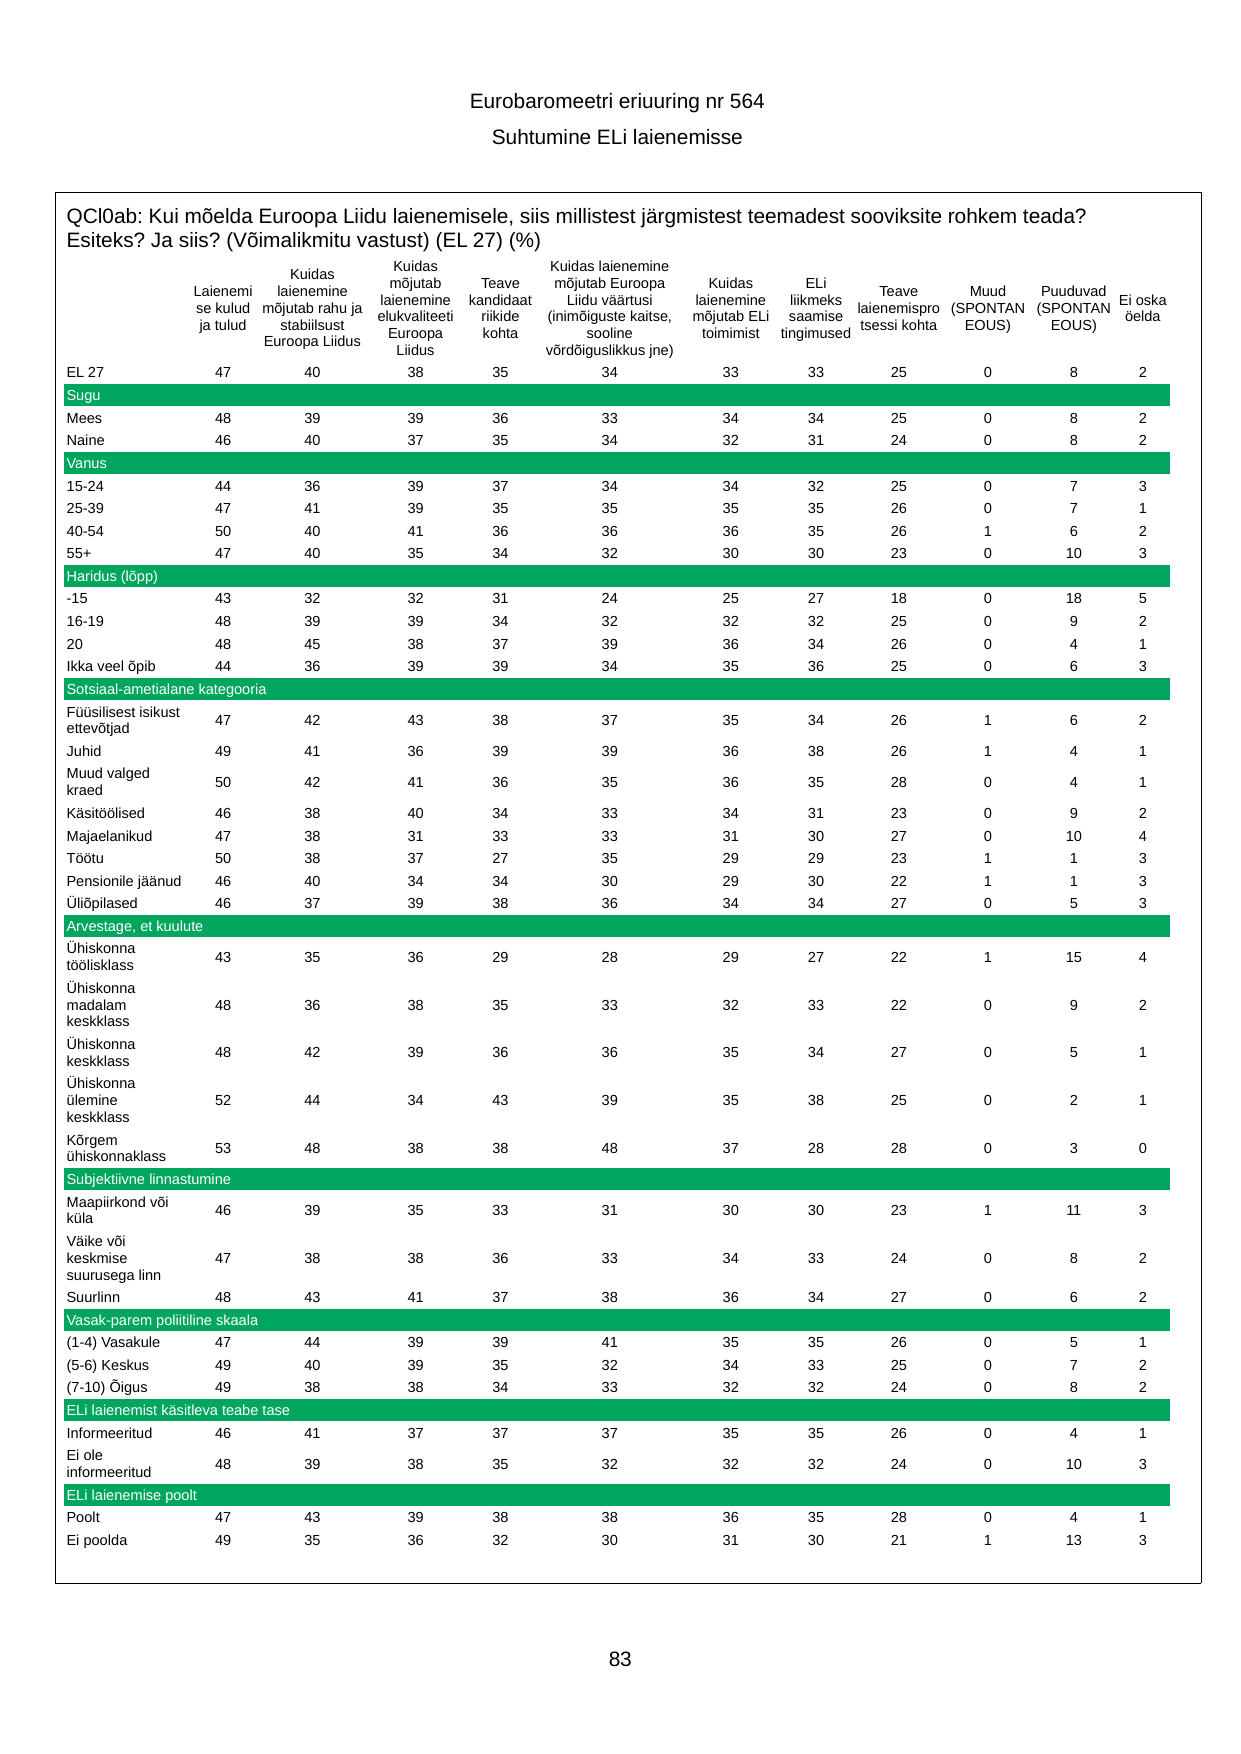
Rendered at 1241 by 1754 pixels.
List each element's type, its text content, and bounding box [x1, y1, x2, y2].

table_cell 35 [778, 1331, 854, 1354]
table_cell 4 [1032, 633, 1115, 655]
table_cell 1 [1115, 740, 1170, 762]
table_cell 44 [187, 655, 259, 678]
table_cell Ei oska öelda [1115, 255, 1170, 361]
table_cell 39 [366, 1506, 465, 1529]
table_cell 34 [684, 892, 777, 915]
table_cell 36 [259, 474, 366, 497]
table_cell 39 [259, 406, 366, 429]
table_cell Suurlinn [64, 1286, 187, 1308]
table_cell 37 [366, 429, 465, 452]
table_cell Naine [64, 429, 187, 452]
table_cell 33 [778, 1230, 854, 1286]
table_cell 43 [259, 1286, 366, 1308]
table_cell 34 [778, 406, 854, 429]
table_cell 23 [854, 847, 943, 869]
table_cell 41 [259, 1421, 366, 1444]
table_cell 28 [854, 1506, 943, 1529]
table_cell 32 [778, 1444, 854, 1483]
table_cell Teave laienemisprotsessi kohta [854, 255, 943, 361]
table_cell 26 [854, 497, 943, 519]
table_cell 48 [187, 610, 259, 632]
table_cell 1 [943, 1529, 1032, 1551]
table_cell 1 [943, 870, 1032, 892]
table_cell 35 [535, 847, 684, 869]
table_cell 38 [465, 700, 535, 740]
table_cell 32 [684, 610, 777, 632]
table_cell Maapiirkond või küla [64, 1190, 187, 1230]
table_cell Muud valged kraed [64, 762, 187, 802]
table_cell 34 [535, 655, 684, 678]
table_cell 39 [366, 610, 465, 632]
table_cell 35 [465, 361, 535, 384]
table_cell 37 [535, 700, 684, 740]
table_cell 15 [1032, 937, 1115, 977]
table_cell 38 [465, 1506, 535, 1529]
table_cell 36 [259, 977, 366, 1033]
table_cell 1 [1115, 1072, 1170, 1128]
table_cell 10 [1032, 824, 1115, 847]
table_cell 31 [535, 1190, 684, 1230]
table_cell 47 [187, 824, 259, 847]
table_cell 49 [187, 1529, 259, 1551]
table_cell ELi laienemise poolt [64, 1484, 1170, 1506]
table_cell 44 [187, 474, 259, 497]
table_cell 7 [1032, 497, 1115, 519]
table_cell 36 [535, 892, 684, 915]
table_cell 37 [366, 847, 465, 869]
table_cell 2 [1115, 520, 1170, 542]
table_cell 26 [854, 633, 943, 655]
table_cell 38 [366, 1444, 465, 1483]
table_cell 35 [778, 1506, 854, 1529]
table_cell 32 [778, 610, 854, 632]
table_cell 36 [535, 1033, 684, 1072]
table_cell 38 [366, 1128, 465, 1168]
table_cell 2 [1115, 1230, 1170, 1286]
table_cell 42 [259, 1033, 366, 1072]
table_cell -15 [64, 587, 187, 610]
table_cell 24 [854, 1376, 943, 1399]
table_cell 33 [535, 824, 684, 847]
table_cell 43 [187, 937, 259, 977]
table_cell (7-10) Õigus [64, 1376, 187, 1399]
table_cell 1 [943, 700, 1032, 740]
table_cell 41 [259, 497, 366, 519]
table_cell 1 [1115, 1331, 1170, 1354]
table_cell Laienemise kulud ja tulud [187, 255, 259, 361]
table_cell 32 [259, 587, 366, 610]
table_cell Poolt [64, 1506, 187, 1529]
table_cell 35 [465, 1354, 535, 1376]
table_cell 38 [366, 977, 465, 1033]
table_cell 2 [1115, 700, 1170, 740]
table_cell 46 [187, 1421, 259, 1444]
table_cell 8 [1032, 1376, 1115, 1399]
table_cell 41 [259, 740, 366, 762]
table_cell [64, 255, 187, 361]
table_cell 30 [684, 542, 777, 565]
table_cell 25 [854, 361, 943, 384]
table_cell 35 [465, 1444, 535, 1483]
table_cell Käsitöölised [64, 802, 187, 824]
table_cell 40 [366, 802, 465, 824]
table_cell 6 [1032, 520, 1115, 542]
table_cell 40 [259, 542, 366, 565]
table_cell 45 [259, 633, 366, 655]
table_cell Töötu [64, 847, 187, 869]
table_cell 6 [1032, 655, 1115, 678]
table_cell Juhid [64, 740, 187, 762]
table_cell Sugu [64, 384, 1170, 406]
table_cell 34 [778, 700, 854, 740]
table_cell 40 [259, 520, 366, 542]
table_cell 0 [943, 977, 1032, 1033]
table_cell 0 [943, 429, 1032, 452]
table_cell 31 [684, 824, 777, 847]
table_cell 8 [1032, 1230, 1115, 1286]
table_cell 40-54 [64, 520, 187, 542]
table_cell 34 [465, 870, 535, 892]
table_cell 0 [943, 497, 1032, 519]
table_cell (1-4) Vasakule [64, 1331, 187, 1354]
table_cell 35 [366, 1190, 465, 1230]
table_cell 10 [1032, 542, 1115, 565]
table_cell 32 [778, 474, 854, 497]
table_cell 39 [366, 474, 465, 497]
table_cell 50 [187, 762, 259, 802]
table_cell 39 [366, 892, 465, 915]
table_cell 35 [259, 1529, 366, 1551]
table_cell 5 [1115, 587, 1170, 610]
table_cell 38 [535, 1506, 684, 1529]
table_cell 18 [854, 587, 943, 610]
table_cell 0 [943, 1376, 1032, 1399]
table_cell 32 [366, 587, 465, 610]
table_cell 36 [366, 740, 465, 762]
table_cell 33 [535, 1230, 684, 1286]
table_cell 0 [943, 1033, 1032, 1072]
table_cell 39 [366, 406, 465, 429]
table_cell 2 [1115, 802, 1170, 824]
table_cell 36 [465, 520, 535, 542]
table_cell 35 [684, 1033, 777, 1072]
table_cell Ühiskonna keskklass [64, 1033, 187, 1072]
table_cell 35 [778, 520, 854, 542]
table_cell 43 [187, 587, 259, 610]
table_cell 42 [259, 762, 366, 802]
table_cell 30 [778, 1529, 854, 1551]
table_cell 21 [854, 1529, 943, 1551]
table_cell 39 [465, 1331, 535, 1354]
table_cell 1 [943, 847, 1032, 869]
table_cell 22 [854, 870, 943, 892]
table_cell 34 [535, 361, 684, 384]
table_cell 15-24 [64, 474, 187, 497]
table_cell Üliõpilased [64, 892, 187, 915]
table_cell 0 [943, 824, 1032, 847]
table_cell 39 [259, 610, 366, 632]
table_cell 34 [684, 1230, 777, 1286]
table_cell 9 [1032, 977, 1115, 1033]
table_cell 34 [684, 406, 777, 429]
table_cell 1 [1115, 497, 1170, 519]
table_cell 38 [259, 824, 366, 847]
table_cell 40 [259, 429, 366, 452]
table_cell 0 [943, 361, 1032, 384]
table_cell 22 [854, 977, 943, 1033]
table_cell 39 [535, 740, 684, 762]
table_cell 36 [465, 1230, 535, 1286]
table_cell 28 [535, 937, 684, 977]
table_cell 3 [1115, 892, 1170, 915]
table_cell 35 [778, 762, 854, 802]
table_cell 0 [1115, 1128, 1170, 1168]
table_cell 1 [1115, 1506, 1170, 1529]
table_cell Väike või keskmise suurusega linn [64, 1230, 187, 1286]
table_cell 2 [1032, 1072, 1115, 1128]
table_cell 32 [535, 542, 684, 565]
table_cell 3 [1115, 870, 1170, 892]
table_cell 48 [259, 1128, 366, 1168]
table_cell 16-19 [64, 610, 187, 632]
table_cell Ei poolda [64, 1529, 187, 1551]
table_cell 38 [366, 633, 465, 655]
table_cell 30 [778, 1190, 854, 1230]
table_cell 34 [778, 633, 854, 655]
table_cell 34 [778, 1286, 854, 1308]
table_cell 25 [854, 610, 943, 632]
table_cell 2 [1115, 1286, 1170, 1308]
table_cell 4 [1032, 762, 1115, 802]
table_cell 31 [465, 587, 535, 610]
table_cell 35 [465, 977, 535, 1033]
table_cell 37 [465, 1286, 535, 1308]
table_cell 39 [366, 497, 465, 519]
table_cell 50 [187, 520, 259, 542]
table_cell 23 [854, 542, 943, 565]
table_cell Kõrgem ühiskonnaklass [64, 1128, 187, 1168]
table_cell 47 [187, 1230, 259, 1286]
table_cell 38 [259, 802, 366, 824]
table_cell Arvestage, et kuulute [64, 915, 1170, 937]
table_cell 2 [1115, 610, 1170, 632]
table_cell 47 [187, 700, 259, 740]
table_cell 48 [187, 406, 259, 429]
table_cell 26 [854, 740, 943, 762]
table_cell 28 [854, 762, 943, 802]
table_cell Teave kandidaatriikide kohta [465, 255, 535, 361]
table_cell 43 [366, 700, 465, 740]
table_cell 34 [465, 1376, 535, 1399]
table_cell 1 [1115, 762, 1170, 802]
table_cell 36 [684, 633, 777, 655]
table_cell Ikka veel õpib [64, 655, 187, 678]
table_cell 36 [465, 762, 535, 802]
table_cell Pensionile jäänud [64, 870, 187, 892]
table_cell 28 [778, 1128, 854, 1168]
table_cell 0 [943, 1421, 1032, 1444]
table_cell 36 [366, 937, 465, 977]
table_cell 31 [684, 1529, 777, 1551]
table_cell 20 [64, 633, 187, 655]
table_cell 7 [1032, 474, 1115, 497]
table_cell 33 [535, 1376, 684, 1399]
table_cell 2 [1115, 1354, 1170, 1376]
table_cell 36 [684, 520, 777, 542]
table_cell Kuidas laienemine mõjutab rahu ja stabiilsust Euroopa Liidus [259, 255, 366, 361]
table_cell 33 [778, 1354, 854, 1376]
table_cell 30 [535, 1529, 684, 1551]
table_cell 37 [684, 1128, 777, 1168]
table_cell 2 [1115, 429, 1170, 452]
table_header QCl0ab: Kui mõelda Euroopa Liidu laienemisele, siis millistest järgmistest teemadest sooviksite rohkem teada? Esiteks? Ja siis? (Võimalikmitu vastust) (EL 27) (%) [64, 201, 1170, 255]
table_cell 36 [684, 1506, 777, 1529]
table_cell 27 [778, 587, 854, 610]
table_cell 49 [187, 1376, 259, 1399]
table_cell 3 [1115, 847, 1170, 869]
table_cell 0 [943, 610, 1032, 632]
table_cell 3 [1115, 1190, 1170, 1230]
table_cell 24 [854, 1444, 943, 1483]
table_cell 25 [854, 655, 943, 678]
table_cell 3 [1115, 542, 1170, 565]
table_cell 30 [684, 1190, 777, 1230]
table_cell 35 [684, 1331, 777, 1354]
table_cell 30 [778, 824, 854, 847]
table_cell 30 [778, 542, 854, 565]
table_cell 1 [1115, 1033, 1170, 1072]
table_cell 39 [465, 655, 535, 678]
table_cell Vasak-parem poliitiline skaala [64, 1309, 1170, 1331]
table_cell 29 [778, 847, 854, 869]
table_cell 34 [366, 870, 465, 892]
table_cell 25 [854, 474, 943, 497]
table_cell 30 [778, 870, 854, 892]
table_cell 36 [366, 1529, 465, 1551]
table_cell 35 [684, 497, 777, 519]
table_cell 48 [187, 1286, 259, 1308]
table_cell 53 [187, 1128, 259, 1168]
table_cell 31 [366, 824, 465, 847]
table_cell Sotsiaal-ametialane kategooria [64, 678, 1170, 700]
table_cell 24 [535, 587, 684, 610]
table_cell 50 [187, 847, 259, 869]
table_cell 0 [943, 474, 1032, 497]
table_cell 26 [854, 520, 943, 542]
table_cell 36 [465, 1033, 535, 1072]
table_cell 35 [465, 429, 535, 452]
table_cell 39 [366, 1331, 465, 1354]
table_cell 39 [259, 1190, 366, 1230]
table_cell 32 [684, 1376, 777, 1399]
table_cell 35 [778, 497, 854, 519]
table_cell 27 [778, 937, 854, 977]
table_cell 43 [259, 1506, 366, 1529]
table_cell 0 [943, 1506, 1032, 1529]
table_cell 41 [366, 762, 465, 802]
table_cell 38 [465, 892, 535, 915]
table_cell 1 [1032, 847, 1115, 869]
table_cell 18 [1032, 587, 1115, 610]
table_cell 46 [187, 870, 259, 892]
table_cell 23 [854, 1190, 943, 1230]
table_cell 7 [1032, 1354, 1115, 1376]
table_cell 33 [535, 977, 684, 1033]
table_cell 35 [535, 497, 684, 519]
table_cell 39 [535, 1072, 684, 1128]
table_cell 4 [1032, 1421, 1115, 1444]
table_cell 1 [943, 740, 1032, 762]
table_cell 40 [259, 361, 366, 384]
table_cell 37 [465, 1421, 535, 1444]
table_cell 4 [1115, 824, 1170, 847]
table_cell Vanus [64, 452, 1170, 474]
table_cell 33 [778, 977, 854, 1033]
table_cell 36 [535, 520, 684, 542]
table_cell 5 [1032, 1033, 1115, 1072]
table_cell 46 [187, 1190, 259, 1230]
table_cell 24 [854, 1230, 943, 1286]
table_cell 38 [366, 1230, 465, 1286]
table_cell 11 [1032, 1190, 1115, 1230]
table_cell 31 [778, 802, 854, 824]
table_cell 41 [366, 1286, 465, 1308]
table_cell Puuduvad (SPONTANEOUS) [1032, 255, 1115, 361]
table_cell 35 [778, 1421, 854, 1444]
table_cell 2 [1115, 977, 1170, 1033]
table_cell 32 [684, 429, 777, 452]
table_cell 9 [1032, 610, 1115, 632]
table_cell 3 [1032, 1128, 1115, 1168]
table_cell 1 [943, 520, 1032, 542]
table_cell 30 [535, 870, 684, 892]
table_cell 0 [943, 1072, 1032, 1128]
table_cell Majaelanikud [64, 824, 187, 847]
table_cell 31 [778, 429, 854, 452]
table_cell 46 [187, 802, 259, 824]
table_cell 47 [187, 497, 259, 519]
table_cell 49 [187, 1354, 259, 1376]
table_cell 27 [854, 1033, 943, 1072]
table_cell Kuidas laienemine mõjutab Euroopa Liidu väärtusi (inimõiguste kaitse, sooline võrdõiguslikkus jne) [535, 255, 684, 361]
table_cell 41 [366, 520, 465, 542]
table_cell 1 [943, 1190, 1032, 1230]
table_cell 35 [535, 762, 684, 802]
table_cell 26 [854, 1421, 943, 1444]
table_cell 2 [1115, 406, 1170, 429]
table_cell 40 [259, 1354, 366, 1376]
table_cell 25 [684, 587, 777, 610]
table_cell Ei ole informeeritud [64, 1444, 187, 1483]
table_cell 36 [259, 655, 366, 678]
table_cell 0 [943, 406, 1032, 429]
table_cell 39 [259, 1444, 366, 1483]
table_cell 6 [1032, 1286, 1115, 1308]
table_cell 37 [535, 1421, 684, 1444]
table_cell 47 [187, 1331, 259, 1354]
table_cell 36 [684, 1286, 777, 1308]
table_cell 36 [684, 740, 777, 762]
table_cell 37 [366, 1421, 465, 1444]
table_cell 32 [535, 610, 684, 632]
table_cell 39 [366, 1033, 465, 1072]
table_cell 33 [778, 361, 854, 384]
table_cell 34 [465, 542, 535, 565]
table_cell 0 [943, 802, 1032, 824]
table_cell 6 [1032, 700, 1115, 740]
table_cell 48 [187, 1444, 259, 1483]
table_cell 0 [943, 587, 1032, 610]
table_cell Haridus (lõpp) [64, 565, 1170, 587]
table_cell 1 [1115, 1421, 1170, 1444]
table_cell 29 [684, 937, 777, 977]
table_cell 33 [465, 1190, 535, 1230]
table_cell 35 [684, 1072, 777, 1128]
table_cell 0 [943, 1286, 1032, 1308]
table_cell Informeeritud [64, 1421, 187, 1444]
table_cell 33 [535, 802, 684, 824]
table_cell 4 [1032, 740, 1115, 762]
table_cell 35 [684, 1421, 777, 1444]
table_cell 39 [465, 740, 535, 762]
table_cell 34 [465, 802, 535, 824]
table_cell 28 [854, 1128, 943, 1168]
table_cell 48 [187, 1033, 259, 1072]
table_cell 38 [259, 847, 366, 869]
table_cell 34 [778, 1033, 854, 1072]
table_cell 3 [1115, 474, 1170, 497]
table_cell 32 [535, 1444, 684, 1483]
table_cell 2 [1115, 1376, 1170, 1399]
table_cell 34 [535, 474, 684, 497]
table_cell 3 [1115, 655, 1170, 678]
table_cell ELi liikmeks saamise tingimused [778, 255, 854, 361]
table_cell 36 [684, 762, 777, 802]
table_cell 32 [684, 977, 777, 1033]
table_cell 33 [535, 406, 684, 429]
table_cell EL 27 [64, 361, 187, 384]
table_cell 48 [535, 1128, 684, 1168]
table_cell 39 [366, 1354, 465, 1376]
table_cell 47 [187, 361, 259, 384]
table_cell 25 [854, 406, 943, 429]
table_cell 35 [684, 655, 777, 678]
table_cell 5 [1032, 892, 1115, 915]
table_cell 41 [535, 1331, 684, 1354]
table_cell 36 [465, 406, 535, 429]
table_cell Kuidas laienemine mõjutab ELi toimimist [684, 255, 777, 361]
table_cell 46 [187, 892, 259, 915]
table_cell 25 [854, 1072, 943, 1128]
table_cell 46 [187, 429, 259, 452]
table_cell 38 [259, 1230, 366, 1286]
table_cell 4 [1032, 1506, 1115, 1529]
table_cell 27 [465, 847, 535, 869]
table_cell 0 [943, 1331, 1032, 1354]
table_cell Kuidas mõjutab laienemine elukvaliteeti Euroopa Liidus [366, 255, 465, 361]
table_cell 34 [684, 474, 777, 497]
table_cell 23 [854, 802, 943, 824]
table_cell 38 [366, 361, 465, 384]
table_cell 9 [1032, 802, 1115, 824]
table_cell 3 [1115, 1529, 1170, 1551]
table_cell 32 [465, 1529, 535, 1551]
table_cell 25 [854, 1354, 943, 1376]
table_cell 0 [943, 1230, 1032, 1286]
table_cell 5 [1032, 1331, 1115, 1354]
table_cell 35 [684, 700, 777, 740]
table_cell 0 [943, 892, 1032, 915]
table_cell 47 [187, 1506, 259, 1529]
table_cell 36 [778, 655, 854, 678]
table_cell 34 [366, 1072, 465, 1128]
table_cell Mees [64, 406, 187, 429]
table_cell 38 [778, 740, 854, 762]
table_cell 26 [854, 700, 943, 740]
table_cell 0 [943, 655, 1032, 678]
table_cell (5-6) Keskus [64, 1354, 187, 1376]
table_cell 1 [1032, 870, 1115, 892]
table_cell 48 [187, 633, 259, 655]
table_cell 44 [259, 1331, 366, 1354]
table_cell 27 [854, 1286, 943, 1308]
table_cell 34 [684, 1354, 777, 1376]
table_cell 32 [535, 1354, 684, 1376]
table_cell 35 [259, 937, 366, 977]
table_cell 32 [778, 1376, 854, 1399]
table_cell 47 [187, 542, 259, 565]
table_cell 26 [854, 1331, 943, 1354]
table_cell 2 [1115, 361, 1170, 384]
table_cell 13 [1032, 1529, 1115, 1551]
table_cell Ühiskonna madalam keskklass [64, 977, 187, 1033]
table_cell Muud (SPONTANEOUS) [943, 255, 1032, 361]
table_cell 24 [854, 429, 943, 452]
table_cell 22 [854, 937, 943, 977]
table_cell 1 [943, 937, 1032, 977]
table_cell 55+ [64, 542, 187, 565]
table_cell 34 [535, 429, 684, 452]
table_cell ELi laienemist käsitleva teabe tase [64, 1399, 1170, 1421]
table_cell 37 [465, 633, 535, 655]
table_cell 35 [366, 542, 465, 565]
table_cell 38 [465, 1128, 535, 1168]
table_cell 0 [943, 1354, 1032, 1376]
table_cell 1 [1115, 633, 1170, 655]
table_cell 29 [684, 847, 777, 869]
table_cell 0 [943, 633, 1032, 655]
table_cell 40 [259, 870, 366, 892]
table_cell 34 [778, 892, 854, 915]
table_cell 34 [684, 802, 777, 824]
table_cell 32 [684, 1444, 777, 1483]
table_cell 8 [1032, 429, 1115, 452]
table_cell Subjektiivne linnastumine [64, 1168, 1170, 1190]
table_cell 37 [259, 892, 366, 915]
table_cell 37 [465, 474, 535, 497]
table_cell 48 [187, 977, 259, 1033]
table_cell Ühiskonna töölisklass [64, 937, 187, 977]
table_cell 27 [854, 824, 943, 847]
table_cell 8 [1032, 406, 1115, 429]
table_cell 39 [535, 633, 684, 655]
table_cell 38 [259, 1376, 366, 1399]
table_cell 4 [1115, 937, 1170, 977]
table_cell 38 [366, 1376, 465, 1399]
table_cell 25-39 [64, 497, 187, 519]
table_cell 38 [778, 1072, 854, 1128]
table_cell 3 [1115, 1444, 1170, 1483]
table_cell 8 [1032, 361, 1115, 384]
table_cell Ühiskonna ülemine keskklass [64, 1072, 187, 1128]
table_cell 0 [943, 762, 1032, 802]
table_cell 0 [943, 1444, 1032, 1483]
table_cell 0 [943, 542, 1032, 565]
table_cell 29 [465, 937, 535, 977]
table_cell 44 [259, 1072, 366, 1128]
table_cell 43 [465, 1072, 535, 1128]
table_cell 29 [684, 870, 777, 892]
table_cell 0 [943, 1128, 1032, 1168]
table_cell 10 [1032, 1444, 1115, 1483]
table_cell 49 [187, 740, 259, 762]
table_cell 42 [259, 700, 366, 740]
table_cell 35 [465, 497, 535, 519]
table_cell 34 [465, 610, 535, 632]
table_cell 39 [366, 655, 465, 678]
table_cell 27 [854, 892, 943, 915]
table_cell 38 [535, 1286, 684, 1308]
table_cell 33 [684, 361, 777, 384]
table_cell 33 [465, 824, 535, 847]
table_cell Füüsilisest isikust ettevõtjad [64, 700, 187, 740]
table_cell 52 [187, 1072, 259, 1128]
